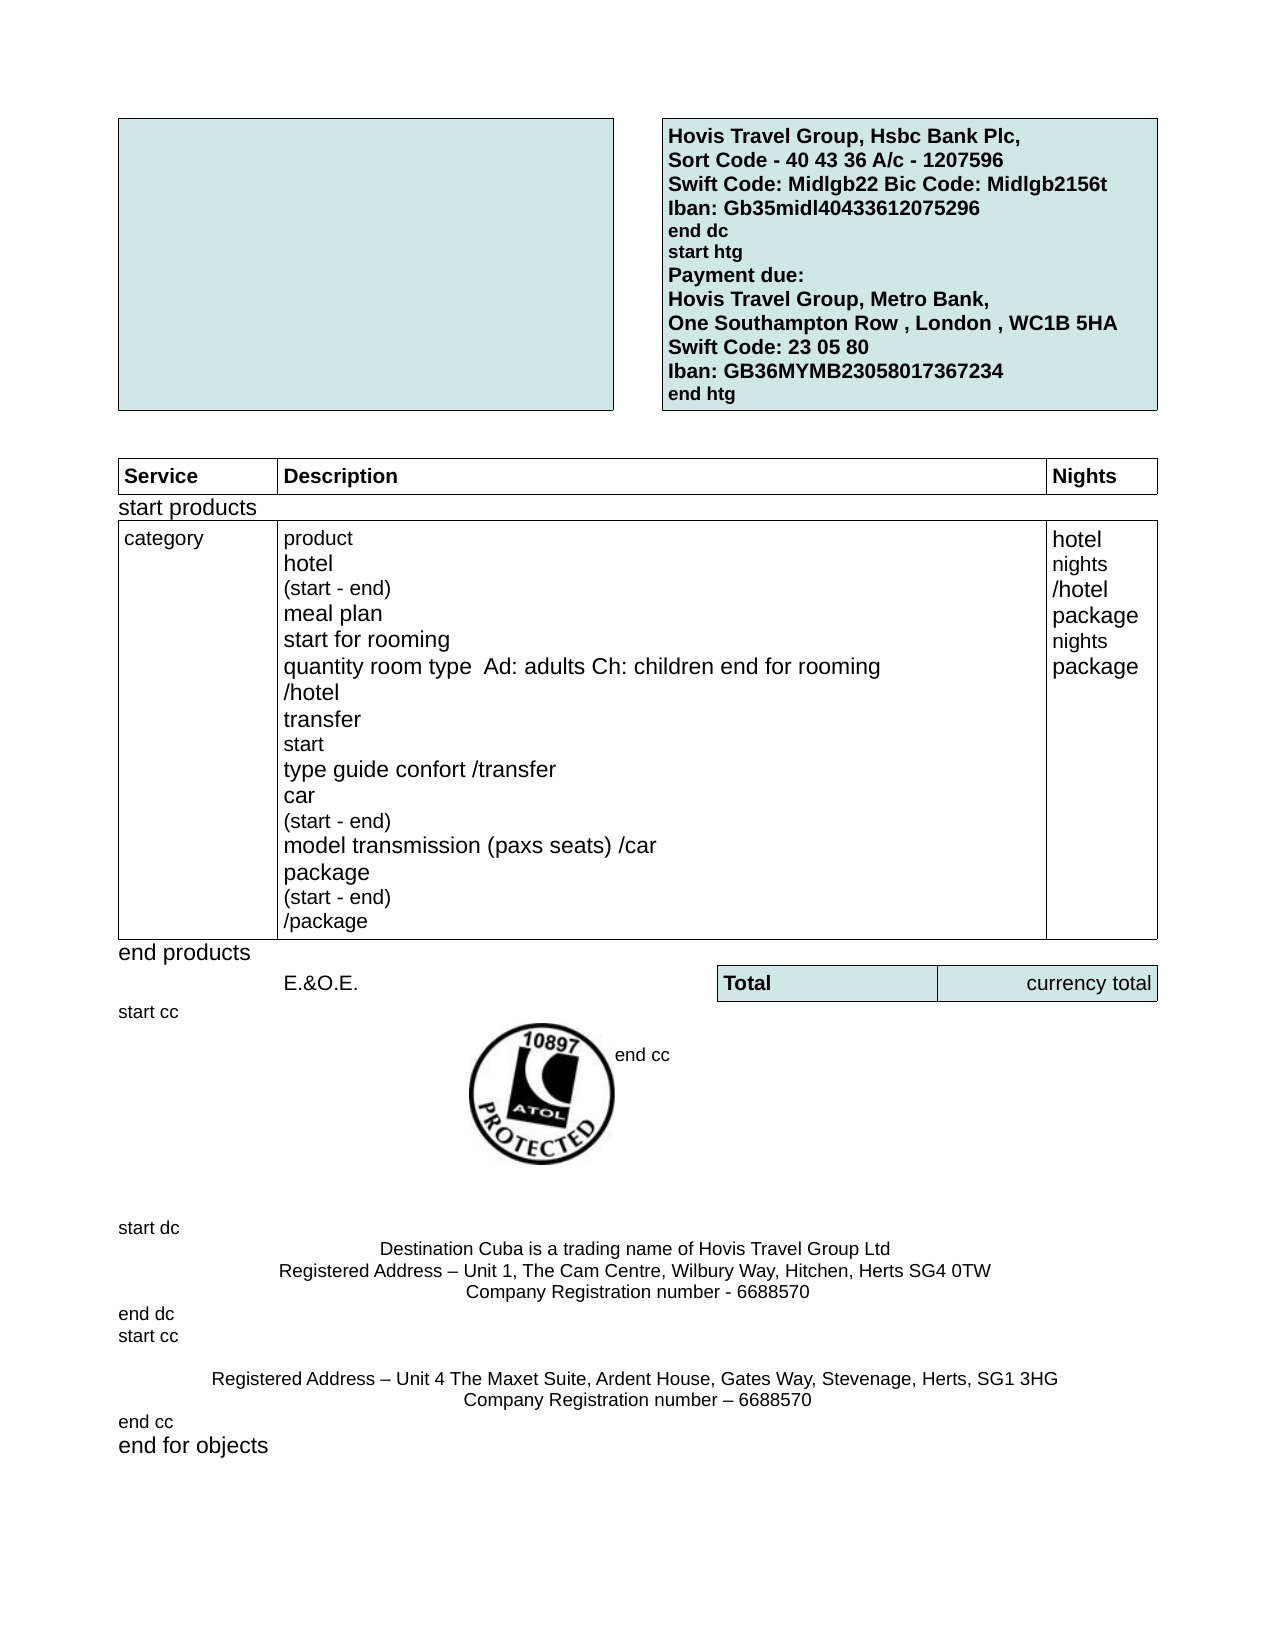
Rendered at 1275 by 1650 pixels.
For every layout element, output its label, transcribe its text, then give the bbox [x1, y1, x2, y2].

table_header Hovis Travel Group, Hsbc Bank Plc, Sort Code - 40 43 36 A/c - 1207596 Swift Code: Midlgb22 Bic Code: Midlgb2156t Iban: Gb35midl40433612075296 end dc start htg Payment due: Hovis Travel Group, Metro Bank, One Southampton Row , London , WC1B 5HA Swift Code: 23 05 80 Iban: GB36MYMB23058017367234 end htg [663, 119, 1157, 410]
table_header Nights [1047, 459, 1157, 493]
text start cc [118, 1001, 1157, 1022]
text start products [118, 495, 1157, 520]
table_header [118, 965, 277, 1001]
picture [469, 1023, 615, 1165]
text end for objects [118, 1432, 1157, 1458]
table_header product hotel (start - end) meal plan start for rooming quantity room type Ad: adults Ch: children end for rooming /hotel transfer start type guide confort /transfer car (start - end) model transmission (paxs seats) /car package (start - end) /package [278, 521, 1046, 939]
text end cc [615, 1044, 1157, 1066]
text Company Registration number - 6688570 [118, 1281, 1157, 1303]
text [118, 1044, 469, 1066]
table_header Total [718, 966, 937, 1001]
text Registered Address – Unit 1, The Cam Centre, Wilbury Way, Hitchen, Herts SG4 0TW [118, 1260, 1157, 1281]
text Registered Address – Unit 4 The Maxet Suite, Ardent House, Gates Way, Stevenage, Herts, SG1 3HG [118, 1367, 1157, 1389]
text start dc [118, 1217, 1157, 1238]
table_header currency total [938, 966, 1157, 1001]
text end cc [118, 1411, 1157, 1432]
table_header [119, 119, 613, 410]
table_header E.&O.E. [278, 965, 717, 1001]
text end products [118, 940, 1157, 965]
text end dc [118, 1303, 1157, 1324]
table_header hotel nights /hotel package nights package [1047, 521, 1157, 939]
table_header category [119, 521, 277, 939]
text start cc [118, 1324, 1157, 1346]
table_header Description [278, 459, 1046, 493]
text Destination Cuba is a trading name of Hovis Travel Group Ltd [118, 1238, 1157, 1260]
table_header Service [119, 459, 277, 493]
text Company Registration number – 6688570 [118, 1389, 1157, 1411]
table_header [614, 118, 662, 410]
